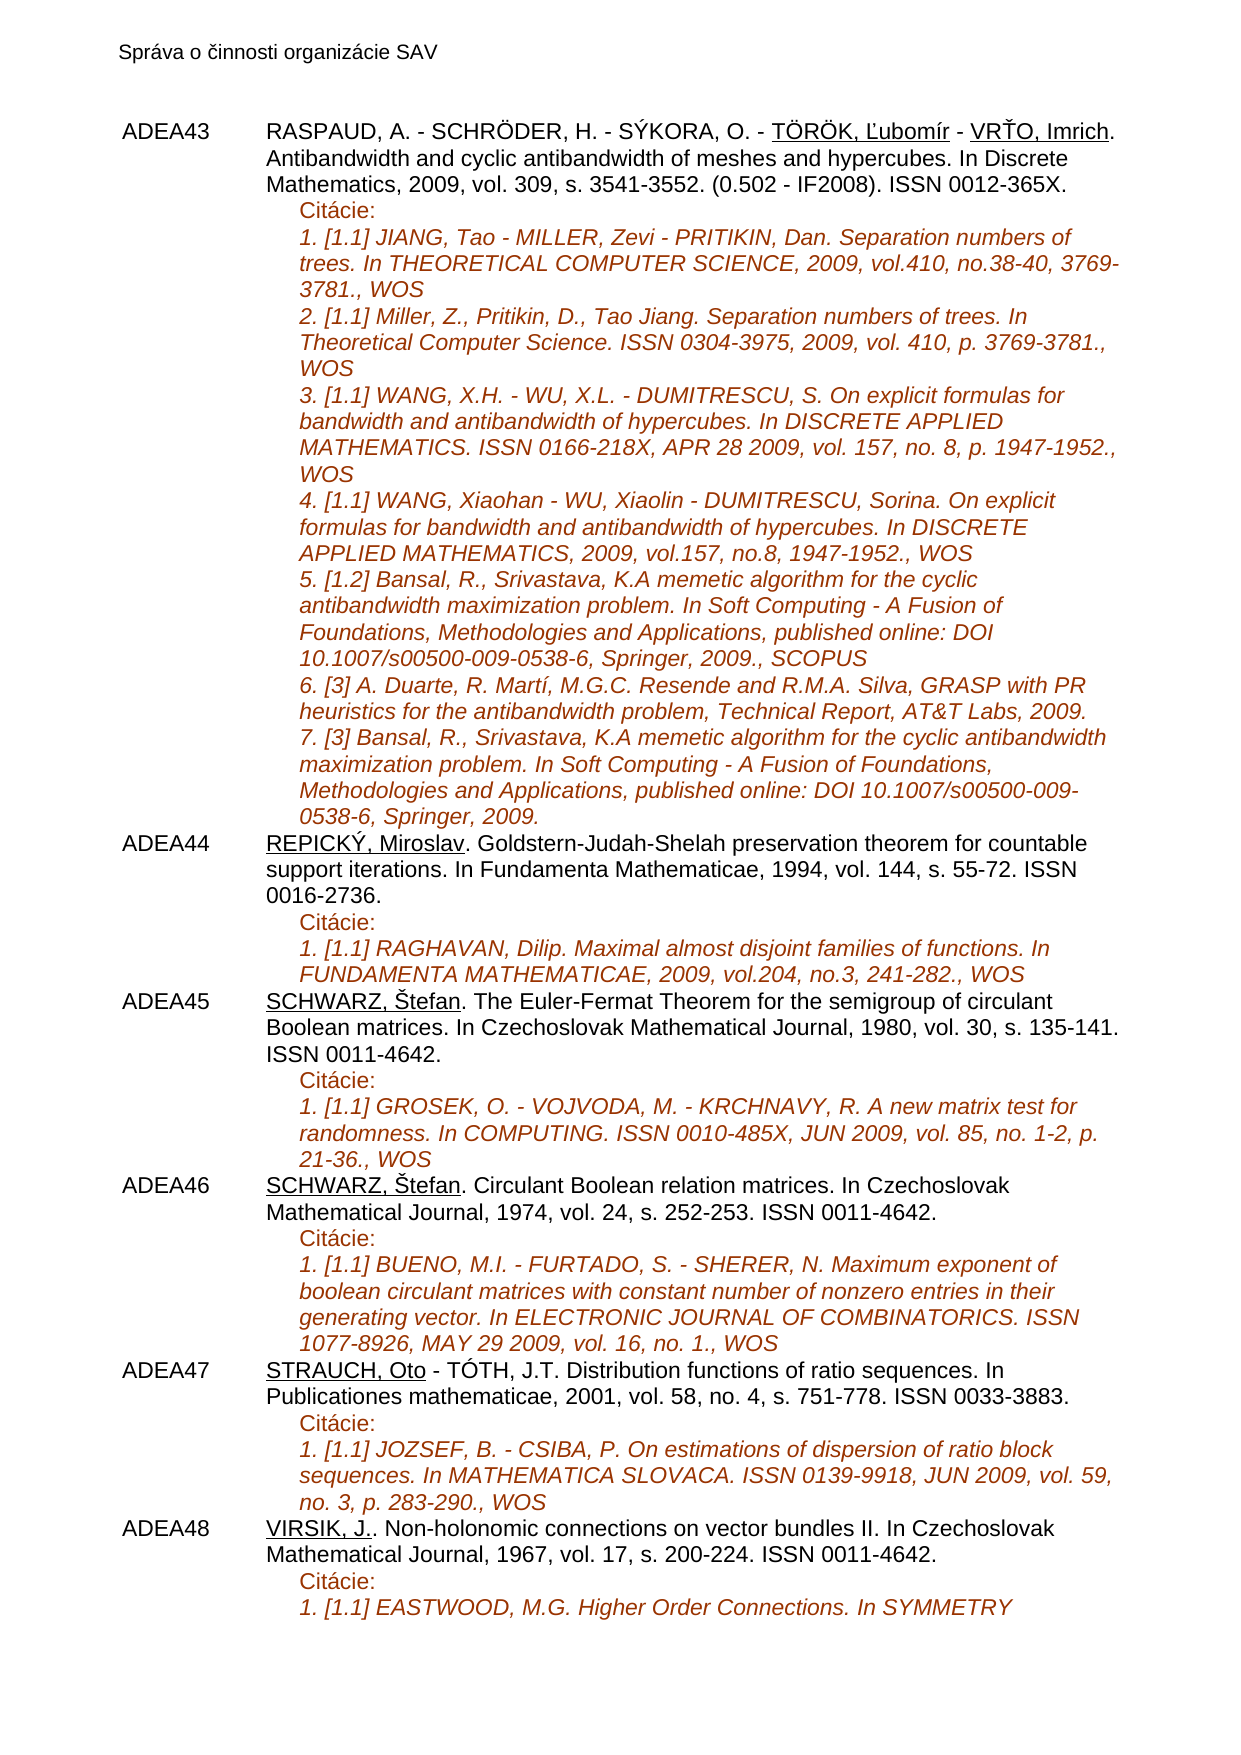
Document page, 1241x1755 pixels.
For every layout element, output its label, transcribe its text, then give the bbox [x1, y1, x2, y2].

table_cell 7. [3] Bansal, R., Srivastava, K.A memetic algorithm for the cyclic antibandwidth maximization problem. In Soft Computing - A Fusion of Foundations, Methodologies and Applications, published online: DOI 10.1007/s00500-009-0538-6, Springer, 2009. [122, 724, 1122, 830]
table_cell SCHWARZ, Štefan. The Euler-Fermat Theorem for the semigroup of circulant Boolean matrices. In Czechoslovak Mathematical Journal, 1980, vol. 30, s. 135-141. ISSN 0011-4642. [266, 988, 1122, 1067]
table_cell ADEA48 [122, 1515, 266, 1568]
table_cell 1. [1.1] BUENO, M.I. - FURTADO, S. - SHERER, N. Maximum exponent of boolean circulant matrices with constant number of nonzero entries in their generating vector. In ELECTRONIC JOURNAL OF COMBINATORICS. ISSN 1077-8926, MAY 29 2009, vol. 16, no. 1., WOS [122, 1251, 1122, 1357]
table_cell REPICKÝ, Miroslav. Goldstern-Judah-Shelah preservation theorem for countable support iterations. In Fundamenta Mathematicae, 1994, vol. 144, s. 55-72. ISSN 0016-2736. [266, 830, 1122, 909]
table_cell 3. [1.1] WANG, X.H. - WU, X.L. - DUMITRESCU, S. On explicit formulas for bandwidth and antibandwidth of hypercubes. In DISCRETE APPLIED MATHEMATICS. ISSN 0166-218X, APR 28 2009, vol. 157, no. 8, p. 1947-1952., WOS [122, 382, 1122, 487]
table_cell 5. [1.2] Bansal, R., Srivastava, K.A memetic algorithm for the cyclic antibandwidth maximization problem. In Soft Computing - A Fusion of Foundations, Methodologies and Applications, published online: DOI 10.1007/s00500-009-0538-6, Springer, 2009., SCOPUS [122, 566, 1122, 672]
table_cell 1. [1.1] JIANG, Tao - MILLER, Zevi - PRITIKIN, Dan. Separation numbers of trees. In THEORETICAL COMPUTER SCIENCE, 2009, vol.410, no.38-40, 3769-3781., WOS [122, 224, 1122, 303]
table_cell Citácie: [122, 197, 1122, 223]
table_cell ADEA43 [122, 118, 266, 197]
table_cell Citácie: [122, 1568, 1122, 1594]
table_cell Citácie: [122, 1225, 1122, 1251]
table_cell ADEA45 [122, 988, 266, 1067]
table_cell VIRSIK, J.. Non-holonomic connections on vector bundles II. In Czechoslovak Mathematical Journal, 1967, vol. 17, s. 200-224. ISSN 0011-4642. [266, 1515, 1122, 1568]
table_cell 6. [3] A. Duarte, R. Martí, M.G.C. Resende and R.M.A. Silva, GRASP with PR heuristics for the antibandwidth problem, Technical Report, AT&T Labs, 2009. [122, 672, 1122, 724]
table_cell 2. [1.1] Miller, Z., Pritikin, D., Tao Jiang. Separation numbers of trees. In Theoretical Computer Science. ISSN 0304-3975, 2009, vol. 410, p. 3769-3781., WOS [122, 303, 1122, 382]
table_cell ADEA46 [122, 1172, 266, 1225]
table_cell ADEA44 [122, 830, 266, 909]
table_cell Citácie: [122, 1067, 1122, 1093]
table_cell 1. [1.1] GROSEK, O. - VOJVODA, M. - KRCHNAVY, R. A new matrix test for randomness. In COMPUTING. ISSN 0010-485X, JUN 2009, vol. 85, no. 1-2, p. 21-36., WOS [122, 1093, 1122, 1172]
table_cell Citácie: [122, 909, 1122, 935]
table_cell ADEA47 [122, 1357, 266, 1409]
table_cell RASPAUD, A. - SCHRÖDER, H. - SÝKORA, O. - TÖRÖK, Ľubomír - VRŤO, Imrich. Antibandwidth and cyclic antibandwidth of meshes and hypercubes. In Discrete Mathematics, 2009, vol. 309, s. 3541-3552. (0.502 - IF2008). ISSN 0012-365X. [266, 118, 1122, 197]
table_cell Citácie: [122, 1410, 1122, 1436]
table_cell 1. [1.1] JOZSEF, B. - CSIBA, P. On estimations of dispersion of ratio block sequences. In MATHEMATICA SLOVACA. ISSN 0139-9918, JUN 2009, vol. 59, no. 3, p. 283-290., WOS [122, 1436, 1122, 1515]
table_cell STRAUCH, Oto - TÓTH, J.T. Distribution functions of ratio sequences. In Publicationes mathematicae, 2001, vol. 58, no. 4, s. 751-778. ISSN 0033-3883. [266, 1357, 1122, 1409]
table_cell 1. [1.1] RAGHAVAN, Dilip. Maximal almost disjoint families of functions. In FUNDAMENTA MATHEMATICAE, 2009, vol.204, no.3, 241-282., WOS [122, 935, 1122, 988]
table_cell 4. [1.1] WANG, Xiaohan - WU, Xiaolin - DUMITRESCU, Sorina. On explicit formulas for bandwidth and antibandwidth of hypercubes. In DISCRETE APPLIED MATHEMATICS, 2009, vol.157, no.8, 1947-1952., WOS [122, 487, 1122, 566]
table_cell SCHWARZ, Štefan. Circulant Boolean relation matrices. In Czechoslovak Mathematical Journal, 1974, vol. 24, s. 252-253. ISSN 0011-4642. [266, 1172, 1122, 1225]
table_cell 1. [1.1] EASTWOOD, M.G. Higher Order Connections. In SYMMETRY [122, 1594, 1122, 1620]
